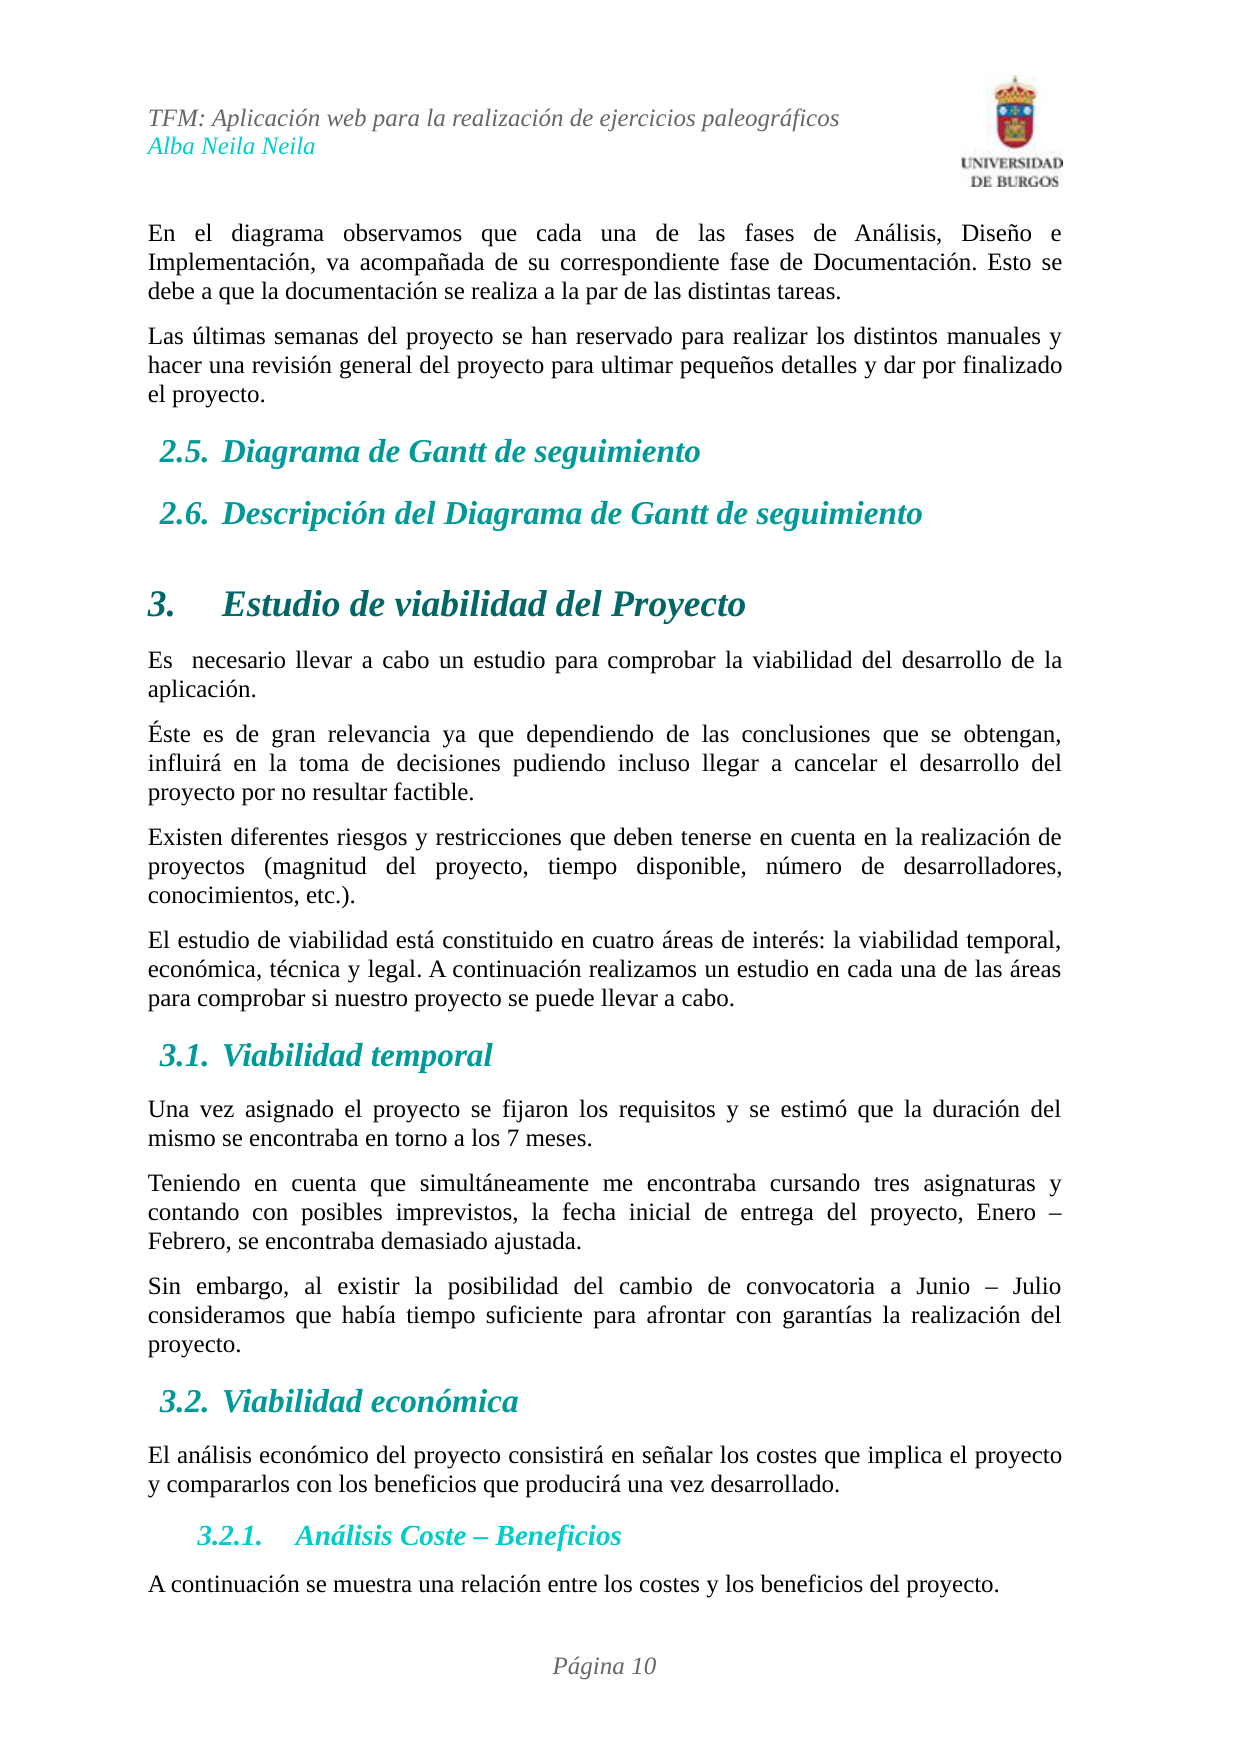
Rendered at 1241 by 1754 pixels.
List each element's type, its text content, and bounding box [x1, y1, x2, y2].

text Teniendo en cuenta que simultáneamente me encontraba cursando tres asignaturas y contando con posibles imprevistos, la fecha inicial de entrega del proyecto, Enero – Febrero, se encontraba demasiado ajustada. [148, 1168, 1063, 1255]
text Éste es de gran relevancia ya que dependiendo de las conclusiones que se obtengan, influirá en la toma de decisiones pudiendo incluso llegar a cancelar el desarrollo del proyecto por no resultar factible. [148, 719, 1063, 806]
subtitle Estudio de viabilidad del Proyecto [148, 582, 1063, 625]
text Las últimas semanas del proyecto se han reservado para realizar los distintos manuales y hacer una revisión general del proyecto para ultimar pequeños detalles y dar por finalizado el proyecto. [148, 321, 1063, 407]
subtitle Descripción del Diagrama de Gantt de seguimiento [159, 493, 1063, 531]
subtitle Análisis Coste – Beneficios [197, 1518, 1063, 1552]
text El análisis económico del proyecto consistirá en señalar los costes que implica el proyecto y compararlos con los beneficios que producirá una vez desarrollado. [148, 1440, 1063, 1498]
text Una vez asignado el proyecto se fijaron los requisitos y se estimó que la duración del mismo se encontraba en torno a los 7 meses. [148, 1094, 1063, 1152]
subtitle Diagrama de Gantt de seguimiento [159, 431, 1063, 469]
text A continuación se muestra una relación entre los costes y los beneficios del proyecto. [148, 1569, 1063, 1598]
text El estudio de viabilidad está constituido en cuatro áreas de interés: la viabilidad temporal, económica, técnica y legal. A continuación realizamos un estudio en cada una de las áreas para comprobar si nuestro proyecto se puede llevar a cabo. [148, 925, 1063, 1012]
subtitle Viabilidad económica [159, 1381, 1063, 1419]
text En el diagrama observamos que cada una de las fases de Análisis, Diseño e Implementación, va acompañada de su correspondiente fase de Documentación. Esto se debe a que la documentación se realiza a la par de las distintas tareas. [148, 218, 1063, 304]
text Sin embargo, al existir la posibilidad del cambio de convocatoria a Junio – Julio consideramos que había tiempo suficiente para afrontar con garantías la realización del proyecto. [148, 1271, 1063, 1358]
subtitle Viabilidad temporal [159, 1035, 1063, 1074]
text Es necesario llevar a cabo un estudio para comprobar la viabilidad del desarrollo de la aplicación. [148, 645, 1063, 703]
picture [961, 75, 1063, 187]
text Existen diferentes riesgos y restricciones que deben tenerse en cuenta en la realización de proyectos (magnitud del proyecto, tiempo disponible, número de desarrolladores, conocimientos, etc.). [148, 822, 1063, 909]
